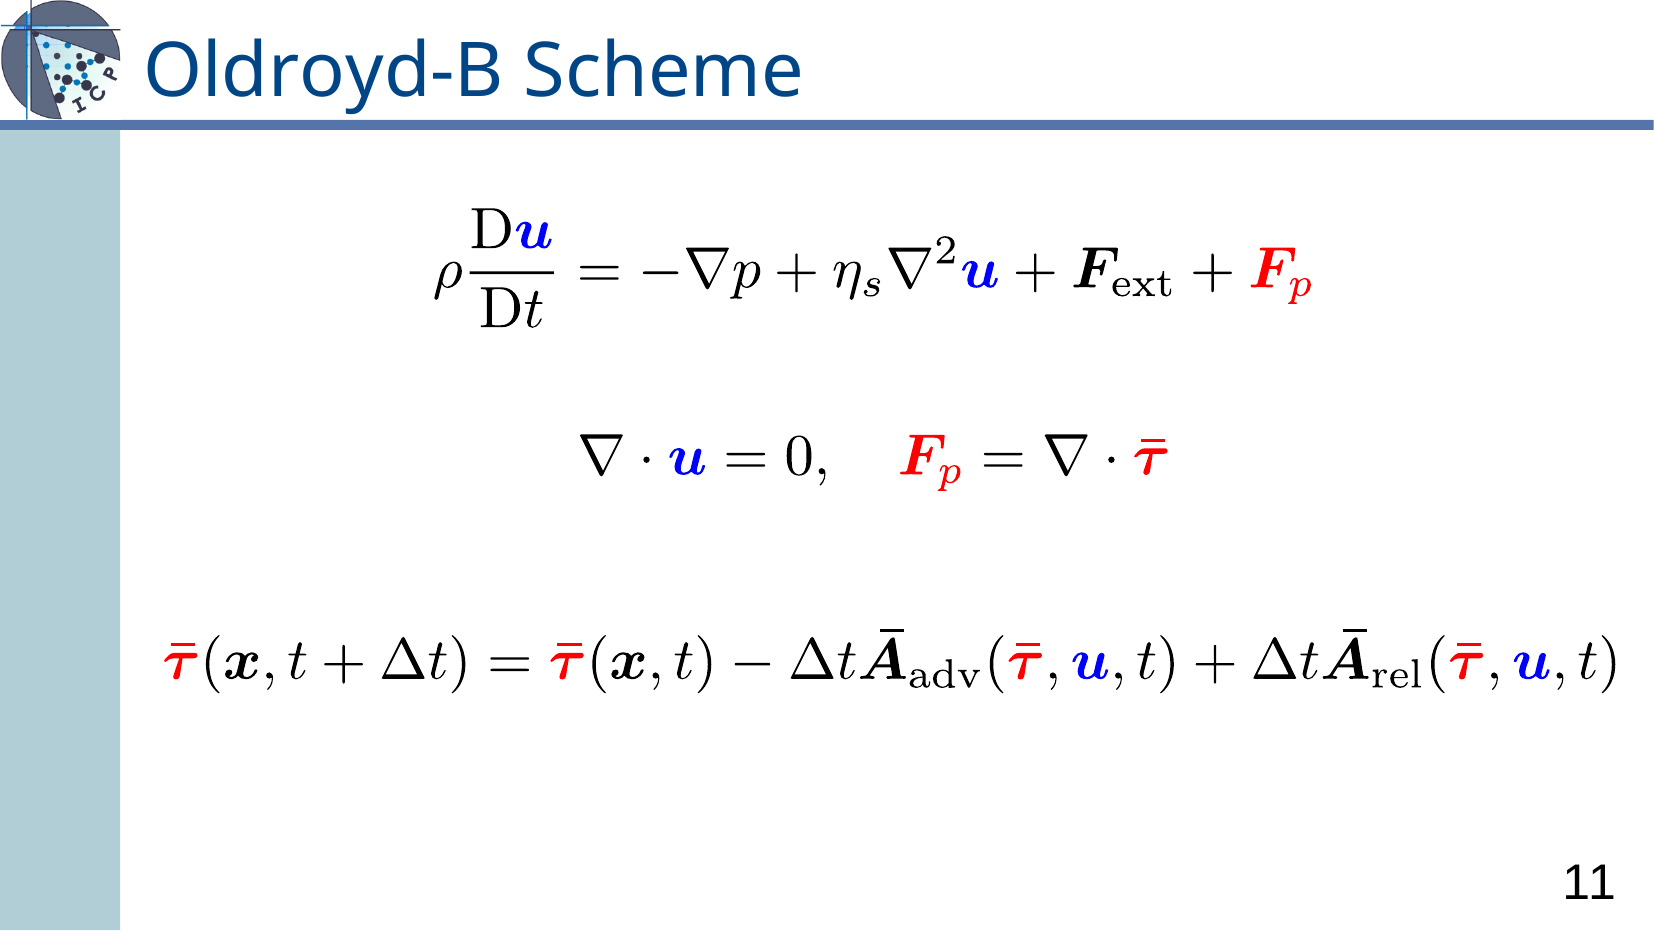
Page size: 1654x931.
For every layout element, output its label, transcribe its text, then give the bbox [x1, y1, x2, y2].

title Oldroyd-B Scheme [135, 0, 1636, 121]
picture [0, 0, 121, 120]
text_box [162, 207, 1622, 766]
